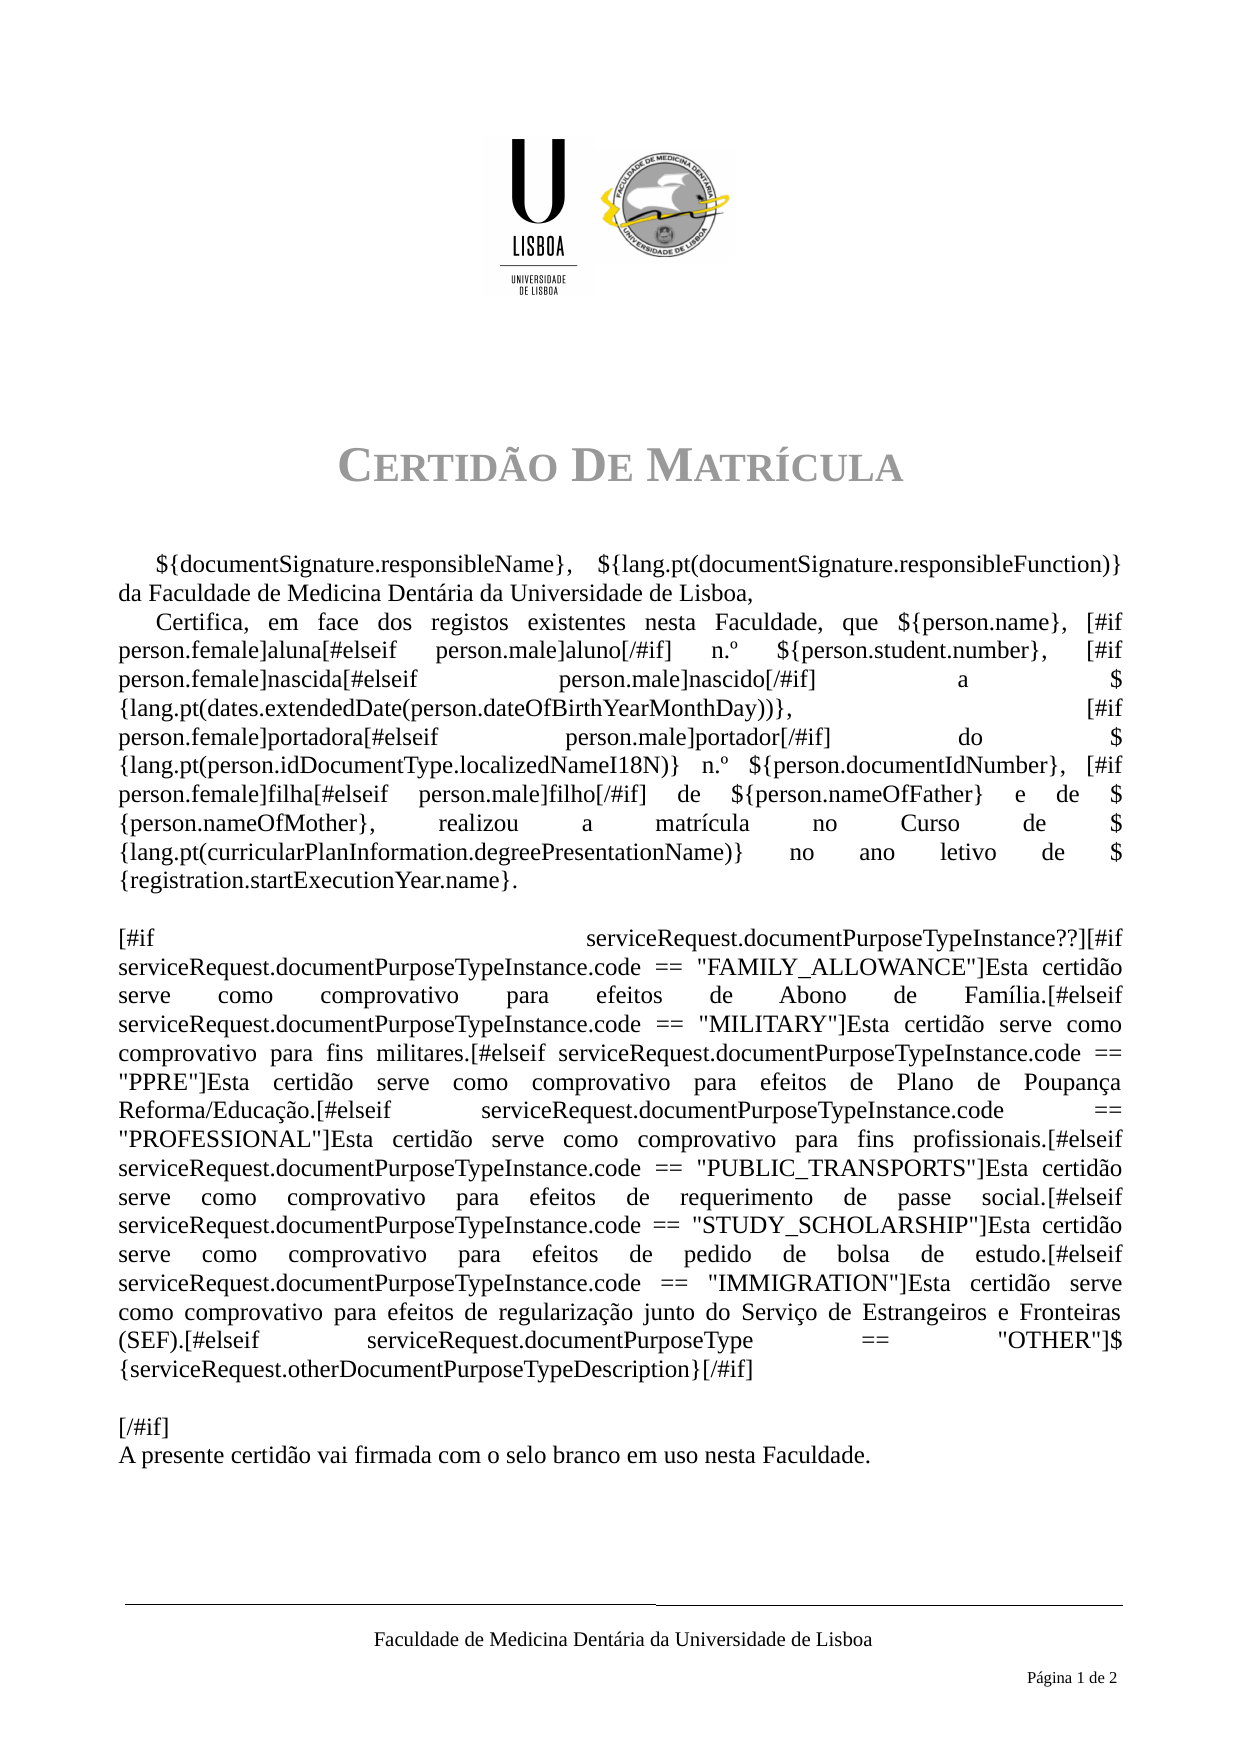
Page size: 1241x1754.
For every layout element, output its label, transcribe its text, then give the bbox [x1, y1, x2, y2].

text ${documentSignature.responsibleName}, ${lang.pt(documentSignature.responsibleFunction)} da Faculdade de Medicina Dentária da Universidade de Lisboa, [118, 549, 1122, 607]
text Certidão De Matrícula [118, 434, 1122, 492]
picture [480, 134, 735, 298]
text [/#if] [118, 1412, 1122, 1441]
text A presente certidão vai firmada com o selo branco em uso nesta Faculdade. [118, 1441, 1122, 1469]
text Certifica, em face dos registos existentes nesta Faculdade, que ${person.name}, [#if person.female]aluna[#elseif person.male]aluno[/#if] n.º ${person.student.number}, [#if person.female]nascida[#elseif person.male]nascido[/#if] a ${lang.pt(dates.extendedDate(person.dateOfBirthYearMonthDay))}, [#if person.female]portadora[#elseif person.male]portador[/#if] do ${lang.pt(person.idDocumentType.localizedNameI18N)} n.º ${person.documentIdNumber}, [#if person.female]filha[#elseif person.male]filho[/#if] de ${person.nameOfFather} e de ${person.nameOfMother}, realizou a matrícula no Curso de ${lang.pt(curricularPlanInformation.degreePresentationName)} no ano letivo de ${registration.startExecutionYear.name}. [118, 607, 1122, 894]
text [#if serviceRequest.documentPurposeTypeInstance??][#if serviceRequest.documentPurposeTypeInstance.code == "FAMILY_ALLOWANCE"]Esta certidão serve como comprovativo para efeitos de Abono de Família.[#elseif serviceRequest.documentPurposeTypeInstance.code == "MILITARY"]Esta certidão serve como comprovativo para fins militares.[#elseif serviceRequest.documentPurposeTypeInstance.code == "PPRE"]Esta certidão serve como comprovativo para efeitos de Plano de Poupança Reforma/Educação.[#elseif serviceRequest.documentPurposeTypeInstance.code == "PROFESSIONAL"]Esta certidão serve como comprovativo para fins profissionais.[#elseif serviceRequest.documentPurposeTypeInstance.code == "PUBLIC_TRANSPORTS"]Esta certidão serve como comprovativo para efeitos de requerimento de passe social.[#elseif serviceRequest.documentPurposeTypeInstance.code == "STUDY_SCHOLARSHIP"]Esta certidão serve como comprovativo para efeitos de pedido de bolsa de estudo.[#elseif serviceRequest.documentPurposeTypeInstance.code == "IMMIGRATION"]Esta certidão serve como comprovativo para efeitos de regularização junto do Serviço de Estrangeiros e Fronteiras (SEF).[#elseif serviceRequest.documentPurposeType == "OTHER"]${serviceRequest.otherDocumentPurposeTypeDescription}[/#if] [118, 923, 1122, 1383]
